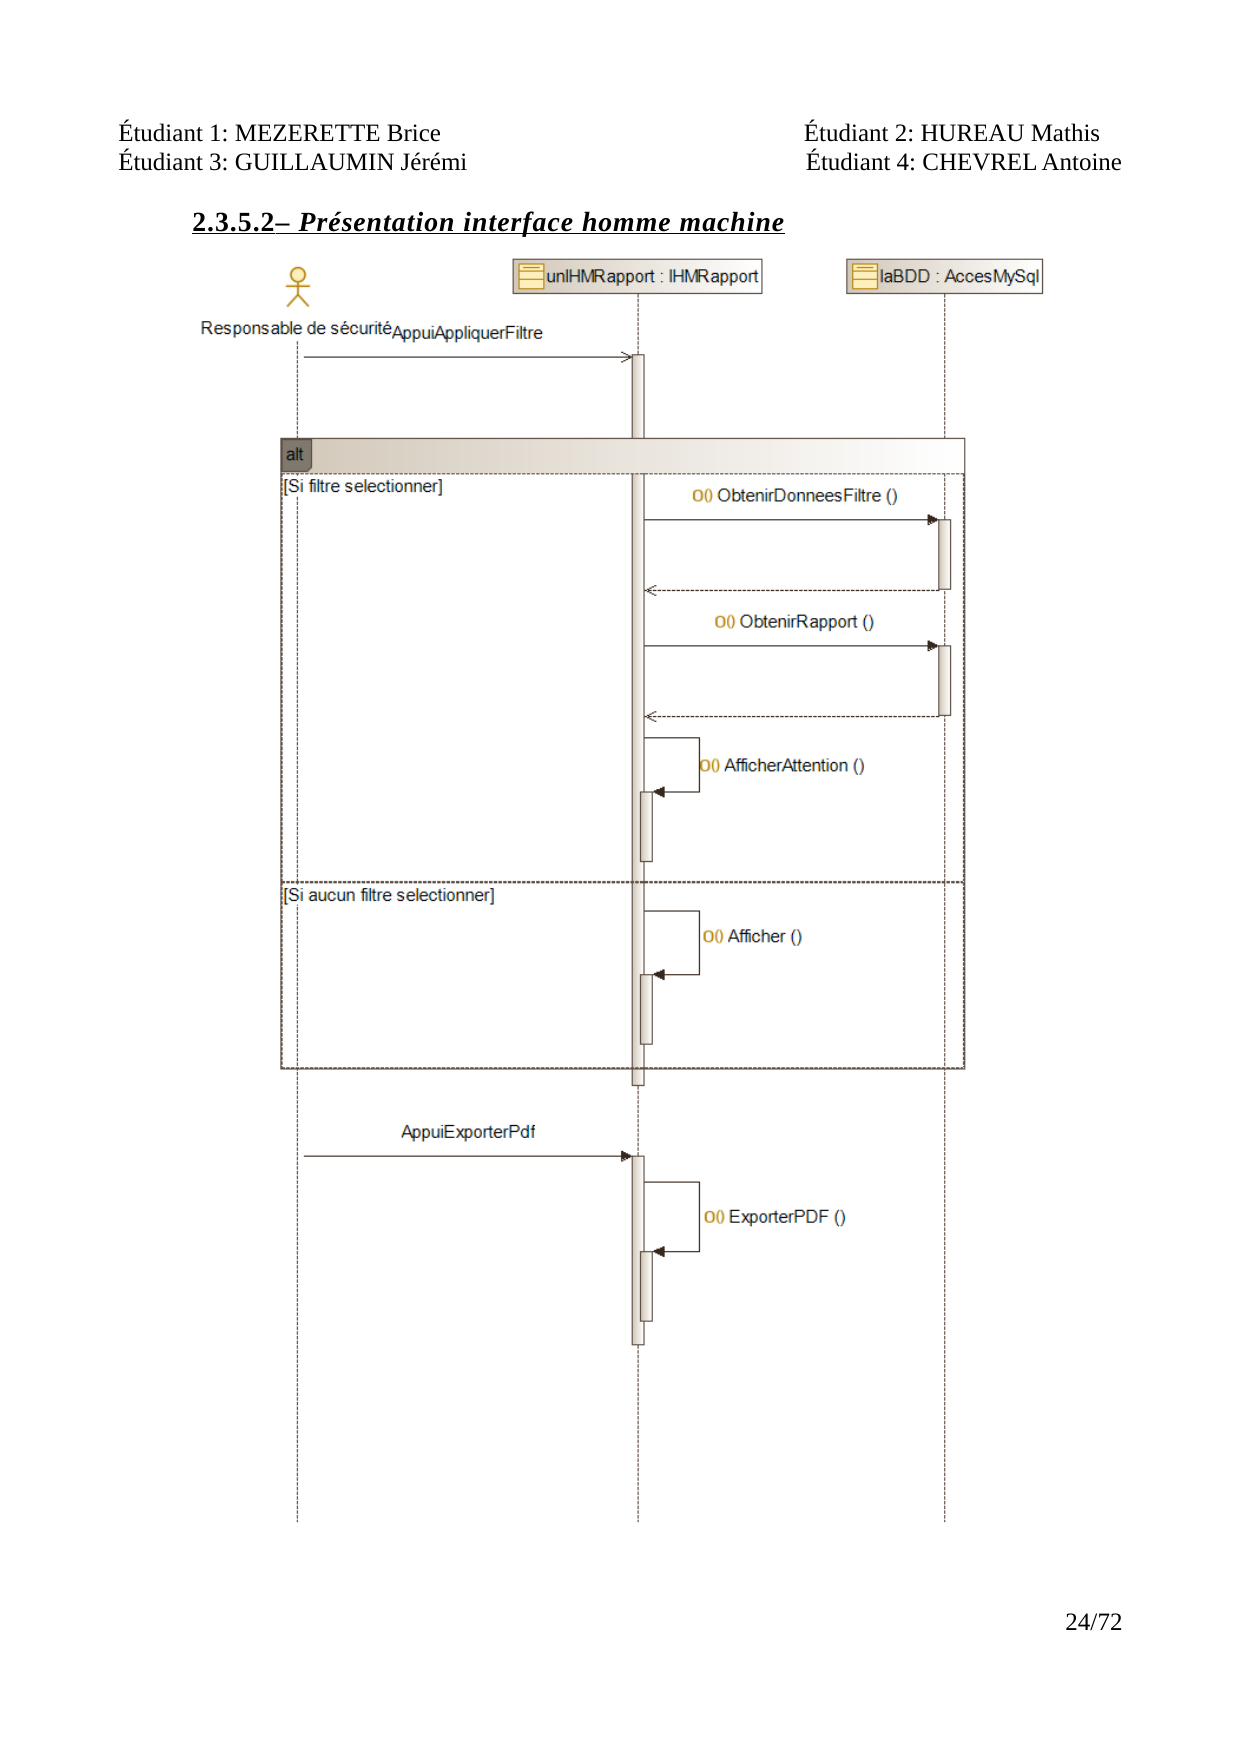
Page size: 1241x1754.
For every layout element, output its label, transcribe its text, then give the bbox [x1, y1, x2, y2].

picture [179, 247, 1055, 1534]
subtitle 2.3.5.2– Présentation interface homme machine [118, 205, 1122, 237]
